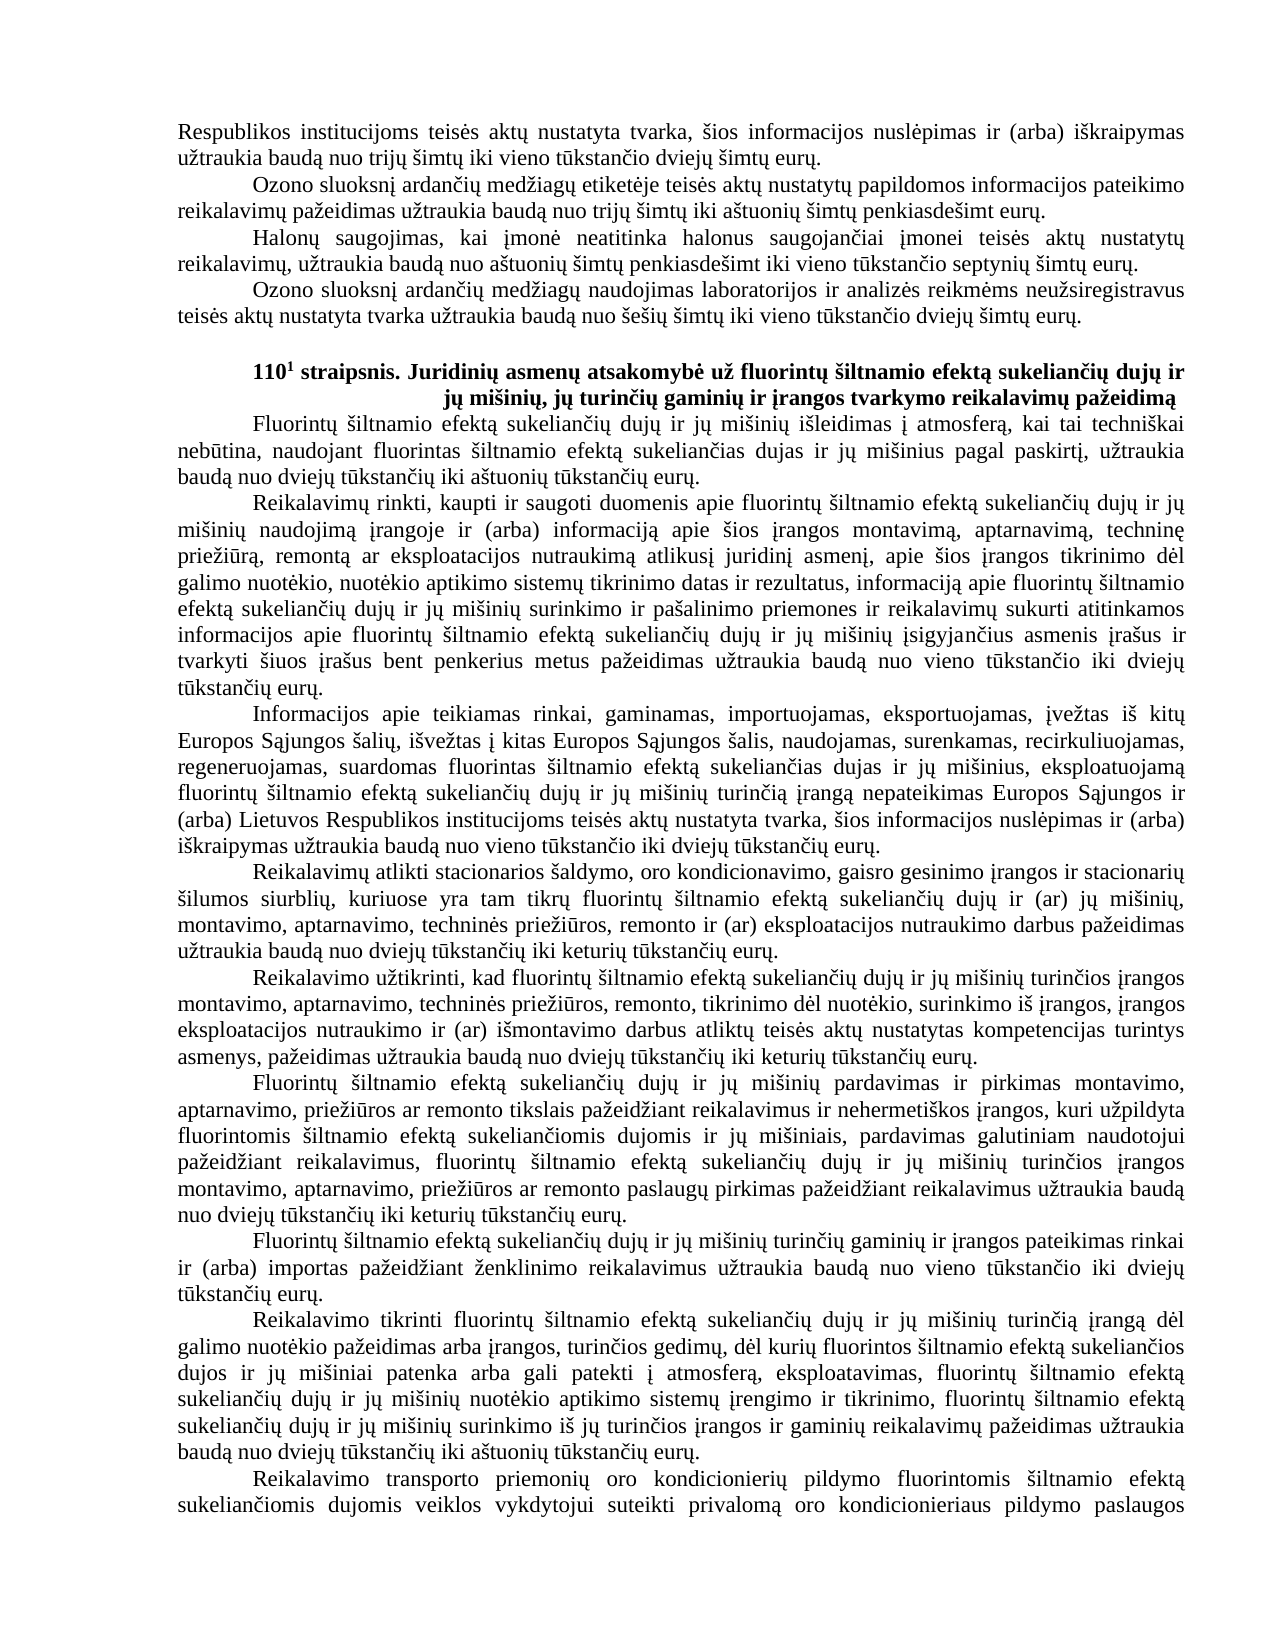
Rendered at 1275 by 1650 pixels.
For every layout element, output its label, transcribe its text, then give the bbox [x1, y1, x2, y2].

text Reikalavimo transporto priemonių oro kondicionierių pildymo fluorintomis šiltnamio efektą sukeliančiomis dujomis veiklos vykdytojui suteikti privalomą oro kondicionieriaus pildymo paslaugos [177, 1464, 1186, 1517]
text Reikalavimų atlikti stacionarios šaldymo, oro kondicionavimo, gaisro gesinimo įrangos ir stacionarių šilumos siurblių, kuriuose yra tam tikrų fluorintų šiltnamio efektą sukeliančių dujų ir (ar) jų mišinių, montavimo, aptarnavimo, techninės priežiūros, remonto ir (ar) eksploatacijos nutraukimo darbus pažeidimas užtraukia baudą nuo dviejų tūkstančių iki keturių tūkstančių eurų. [177, 858, 1186, 964]
text 1101 straipsnis. Juridinių asmenų atsakomybė už fluorintų šiltnamio efektą sukeliančių dujų ir jų mišinių, jų turinčių gaminių ir įrangos tvarkymo reikalavimų pažeidimą [252, 358, 1186, 410]
text Ozono sluoksnį ardančių medžiagų etiketėje teisės aktų nustatytų papildomos informacijos pateikimo reikalavimų pažeidimas užtraukia baudą nuo trijų šimtų iki aštuonių šimtų penkiasdešimt eurų. [177, 171, 1186, 223]
text Halonų saugojimas, kai įmonė neatitinka halonus saugojančiai įmonei teisės aktų nustatytų reikalavimų, užtraukia baudą nuo aštuonių šimtų penkiasdešimt iki vieno tūkstančio septynių šimtų eurų. [177, 223, 1186, 276]
text Fluorintų šiltnamio efektą sukeliančių dujų ir jų mišinių išleidimas į atmosferą, kai tai techniškai nebūtina, naudojant fluorintas šiltnamio efektą sukeliančias dujas ir jų mišinius pagal paskirtį, užtraukia baudą nuo dviejų tūkstančių iki aštuonių tūkstančių eurų. [177, 410, 1186, 489]
text Fluorintų šiltnamio efektą sukeliančių dujų ir jų mišinių pardavimas ir pirkimas montavimo, aptarnavimo, priežiūros ar remonto tikslais pažeidžiant reikalavimus ir nehermetiškos įrangos, kuri užpildyta fluorintomis šiltnamio efektą sukeliančiomis dujomis ir jų mišiniais, pardavimas galutiniam naudotojui pažeidžiant reikalavimus, fluorintų šiltnamio efektą sukeliančių dujų ir jų mišinių turinčios įrangos montavimo, aptarnavimo, priežiūros ar remonto paslaugų pirkimas pažeidžiant reikalavimus užtraukia baudą nuo dviejų tūkstančių iki keturių tūkstančių eurų. [177, 1069, 1186, 1227]
text Reikalavimų rinkti, kaupti ir saugoti duomenis apie fluorintų šiltnamio efektą sukeliančių dujų ir jų mišinių naudojimą įrangoje ir (arba) informaciją apie šios įrangos montavimą, aptarnavimą, techninę priežiūrą, remontą ar eksploatacijos nutraukimą atlikusį juridinį asmenį, apie šios įrangos tikrinimo dėl galimo nuotėkio, nuotėkio aptikimo sistemų tikrinimo datas ir rezultatus, informaciją apie fluorintų šiltnamio efektą sukeliančių dujų ir jų mišinių surinkimo ir pašalinimo priemones ir reikalavimų sukurti atitinkamos informacijos apie fluorintų šiltnamio efektą sukeliančių dujų ir jų mišinių įsigyjančius asmenis įrašus ir tvarkyti šiuos įrašus bent penkerius metus pažeidimas užtraukia baudą nuo vieno tūkstančio iki dviejų tūkstančių eurų. [177, 489, 1186, 700]
text Informacijos apie teikiamas rinkai, gaminamas, importuojamas, eksportuojamas, įvežtas iš kitų Europos Sąjungos šalių, išvežtas į kitas Europos Sąjungos šalis, naudojamas, surenkamas, recirkuliuojamas, regeneruojamas, suardomas fluorintas šiltnamio efektą sukeliančias dujas ir jų mišinius, eksploatuojamą fluorintų šiltnamio efektą sukeliančių dujų ir jų mišinių turinčią įrangą nepateikimas Europos Sąjungos ir (arba) Lietuvos Respublikos institucijoms teisės aktų nustatyta tvarka, šios informacijos nuslėpimas ir (arba) iškraipymas užtraukia baudą nuo vieno tūkstančio iki dviejų tūkstančių eurų. [177, 700, 1186, 858]
text Respublikos institucijoms teisės aktų nustatyta tvarka, šios informacijos nuslėpimas ir (arba) iškraipymas užtraukia baudą nuo trijų šimtų iki vieno tūkstančio dviejų šimtų eurų. [177, 118, 1186, 171]
text Ozono sluoksnį ardančių medžiagų naudojimas laboratorijos ir analizės reikmėms neužsiregistravus teisės aktų nustatyta tvarka užtraukia baudą nuo šešių šimtų iki vieno tūkstančio dviejų šimtų eurų. [177, 276, 1186, 329]
text Fluorintų šiltnamio efektą sukeliančių dujų ir jų mišinių turinčių gaminių ir įrangos pateikimas rinkai ir (arba) importas pažeidžiant ženklinimo reikalavimus užtraukia baudą nuo vieno tūkstančio iki dviejų tūkstančių eurų. [177, 1227, 1186, 1306]
text Reikalavimo tikrinti fluorintų šiltnamio efektą sukeliančių dujų ir jų mišinių turinčią įrangą dėl galimo nuotėkio pažeidimas arba įrangos, turinčios gedimų, dėl kurių fluorintos šiltnamio efektą sukeliančios dujos ir jų mišiniai patenka arba gali patekti į atmosferą, eksploatavimas, fluorintų šiltnamio efektą sukeliančių dujų ir jų mišinių nuotėkio aptikimo sistemų įrengimo ir tikrinimo, fluorintų šiltnamio efektą sukeliančių dujų ir jų mišinių surinkimo iš jų turinčios įrangos ir gaminių reikalavimų pažeidimas užtraukia baudą nuo dviejų tūkstančių iki aštuonių tūkstančių eurų. [177, 1306, 1186, 1464]
text Reikalavimo užtikrinti, kad fluorintų šiltnamio efektą sukeliančių dujų ir jų mišinių turinčios įrangos montavimo, aptarnavimo, techninės priežiūros, remonto, tikrinimo dėl nuotėkio, surinkimo iš įrangos, įrangos eksploatacijos nutraukimo ir (ar) išmontavimo darbus atliktų teisės aktų nustatytas kompetencijas turintys asmenys, pažeidimas užtraukia baudą nuo dviejų tūkstančių iki keturių tūkstančių eurų. [177, 964, 1186, 1069]
